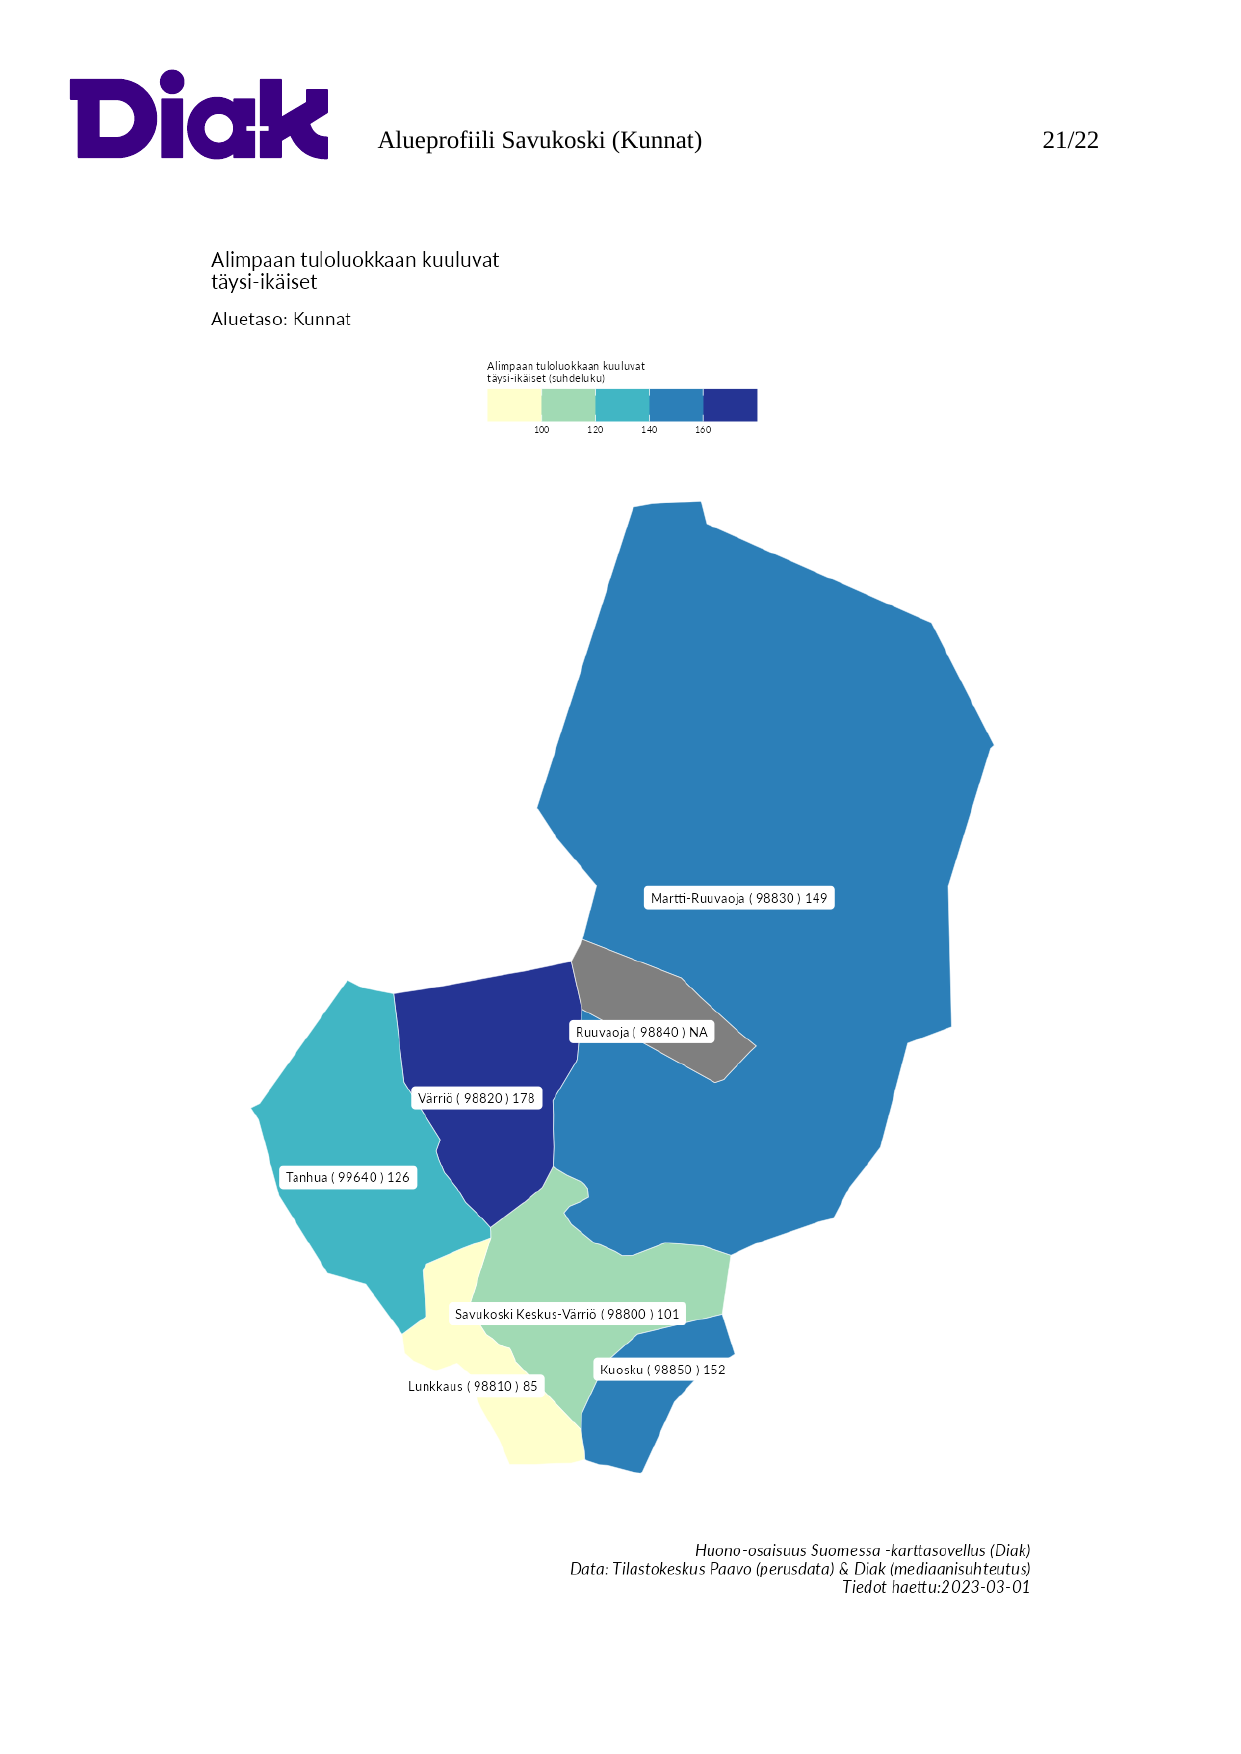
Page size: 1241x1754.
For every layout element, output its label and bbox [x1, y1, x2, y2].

picture [61, 196, 1179, 1651]
